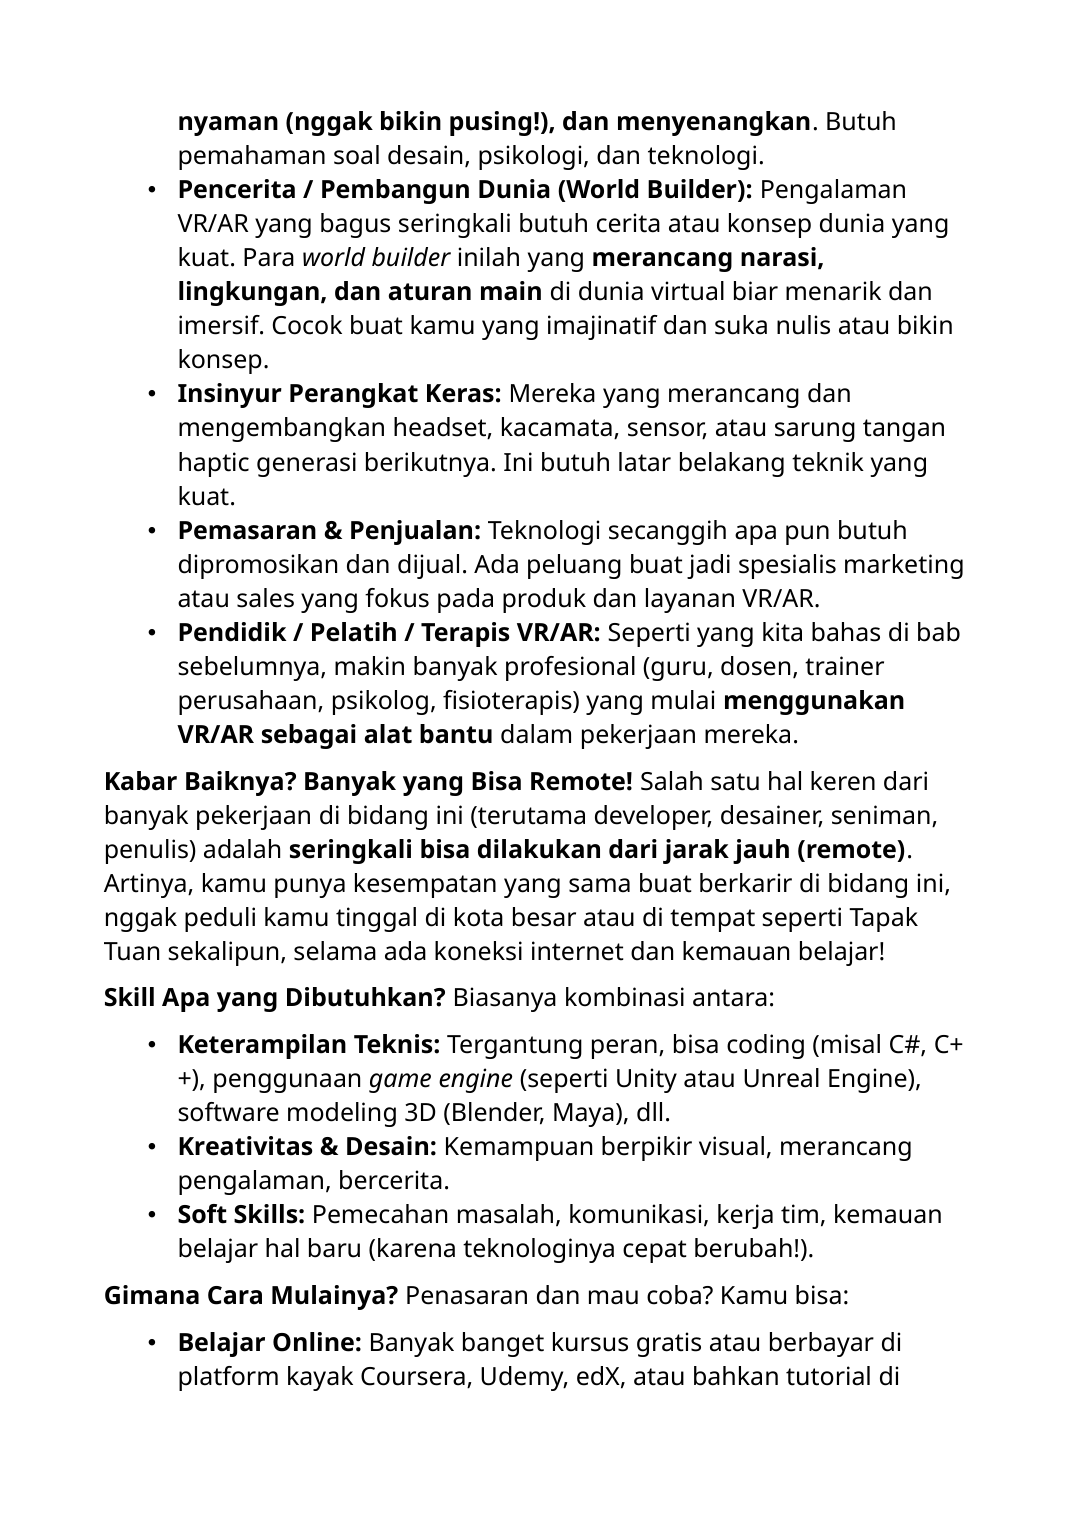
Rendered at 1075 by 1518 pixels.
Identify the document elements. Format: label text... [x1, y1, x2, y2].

list Soft Skills: Pemecahan masalah, komunikasi, kerja tim, kemauan belajar hal baru (karena teknologinya cepat berubah!). [148, 1197, 971, 1265]
list Keterampilan Teknis: Tergantung peran, bisa coding (misal C#, C++), penggunaan game engine (seperti Unity atau Unreal Engine), software modeling 3D (Blender, Maya), dll. [148, 1027, 971, 1129]
text Kabar Baiknya? Banyak yang Bisa Remote! Salah satu hal keren dari banyak pekerjaan di bidang ini (terutama developer, desainer, seniman, penulis) adalah seringkali bisa dilakukan dari jarak jauh (remote). Artinya, kamu punya kesempatan yang sama buat berkarir di bidang ini, nggak peduli kamu tinggal di kota besar atau di tempat seperti Tapak Tuan sekalipun, selama ada koneksi internet dan kemauan belajar! [103, 763, 971, 968]
list Insinyur Perangkat Keras: Mereka yang merancang dan mengembangkan headset, kacamata, sensor, atau sarung tangan haptic generasi berikutnya. Ini butuh latar belakang teknik yang kuat. [148, 376, 971, 512]
text Gimana Cara Mulainya? Penasaran dan mau coba? Kamu bisa: [103, 1278, 971, 1312]
list Pencerita / Pembangun Dunia (World Builder): Pengalaman VR/AR yang bagus seringkali butuh cerita atau konsep dunia yang kuat. Para world builder inilah yang merancang narasi, lingkungan, dan aturan main di dunia virtual biar menarik dan imersif. Cocok buat kamu yang imajinatif dan suka nulis atau bikin konsep. [148, 172, 971, 376]
list nyaman (nggak bikin pusing!), dan menyenangkan. Butuh pemahaman soal desain, psikologi, dan teknologi. [148, 103, 971, 172]
list Kreativitas & Desain: Kemampuan berpikir visual, merancang pengalaman, bercerita. [148, 1129, 971, 1197]
list Pendidik / Pelatih / Terapis VR/AR: Seperti yang kita bahas di bab sebelumnya, makin banyak profesional (guru, dosen, trainer perusahaan, psikolog, fisioterapis) yang mulai menggunakan VR/AR sebagai alat bantu dalam pekerjaan mereka. [148, 614, 971, 751]
text Skill Apa yang Dibutuhkan? Biasanya kombinasi antara: [103, 980, 971, 1014]
list Pemasaran & Penjualan: Teknologi secanggih apa pun butuh dipromosikan dan dijual. Ada peluang buat jadi spesialis marketing atau sales yang fokus pada produk dan layanan VR/AR. [148, 512, 971, 614]
list Belajar Online: Banyak banget kursus gratis atau berbayar di platform kayak Coursera, Udemy, edX, atau bahkan tutorial di [148, 1324, 971, 1392]
